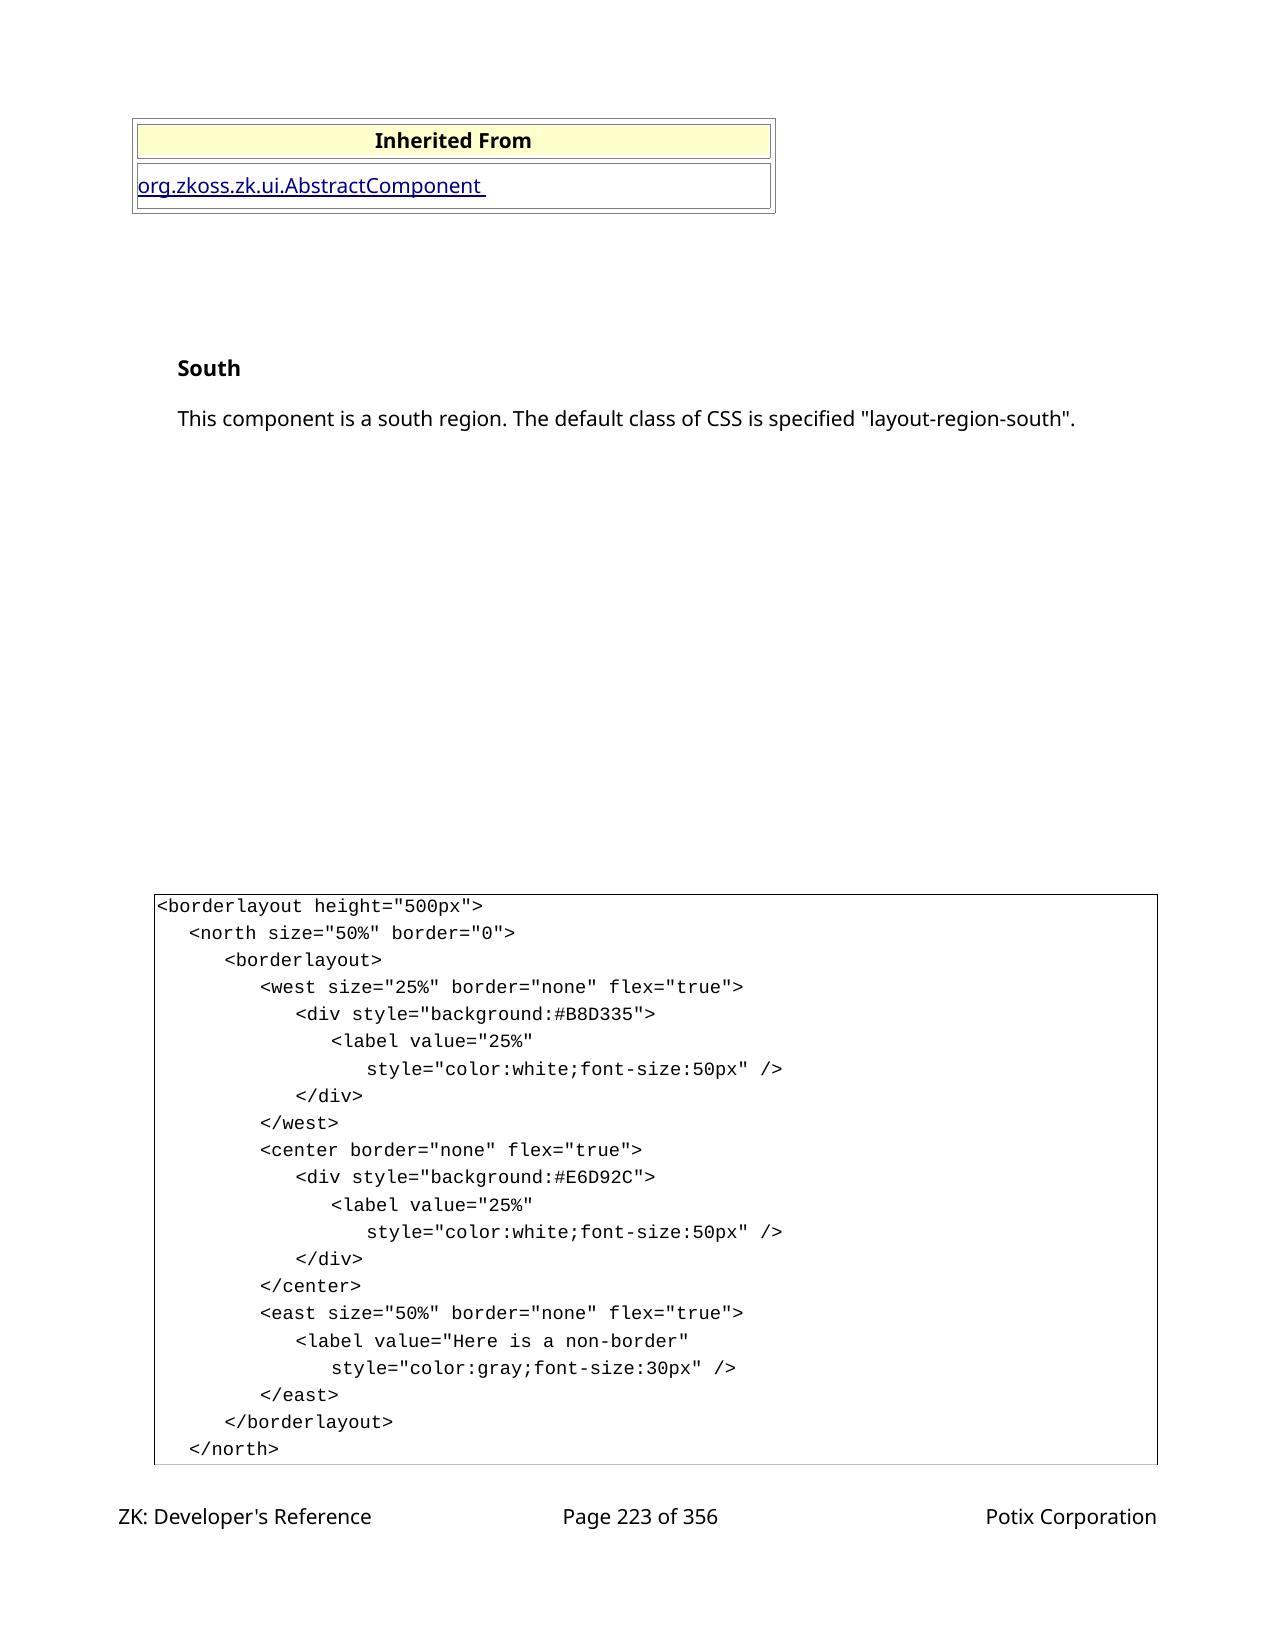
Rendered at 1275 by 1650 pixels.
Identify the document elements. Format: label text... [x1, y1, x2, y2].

table_header Inherited From [134, 119, 772, 158]
text style="color:white;font-size:50px" /> [155, 1220, 1157, 1244]
text style="color:gray;font-size:30px" /> [155, 1356, 1157, 1380]
text <label value="25%" [155, 1192, 1157, 1217]
text </div> [155, 1247, 1157, 1271]
text </west> [155, 1111, 1157, 1135]
text <east size="50%" border="none" flex="true"> [155, 1301, 1157, 1326]
text <borderlayout height="500px"> [155, 895, 1157, 918]
text </div> [155, 1084, 1157, 1108]
text <div style="background:#E6D92C"> [155, 1165, 1157, 1189]
text <north size="50%" border="0"> [155, 921, 1157, 945]
table_cell org.zkoss.zk.ui.AbstractComponent [134, 158, 772, 207]
text style="color:white;font-size:50px" /> [155, 1057, 1157, 1081]
text </borderlayout> [155, 1410, 1157, 1434]
text <label value="Here is a non-border" [155, 1328, 1157, 1353]
text This component is a south region. The default class of CSS is specified "layout-region-south". [177, 404, 1157, 432]
text </east> [155, 1383, 1157, 1407]
text <label value="25%" [155, 1029, 1157, 1054]
text <div style="background:#B8D335"> [155, 1002, 1157, 1026]
text <west size="25%" border="none" flex="true"> [155, 975, 1157, 999]
text </center> [155, 1274, 1157, 1298]
subtitle South [177, 353, 1157, 383]
text </north> [155, 1437, 1157, 1464]
text <center border="none" flex="true"> [155, 1138, 1157, 1162]
text <borderlayout> [155, 948, 1157, 972]
